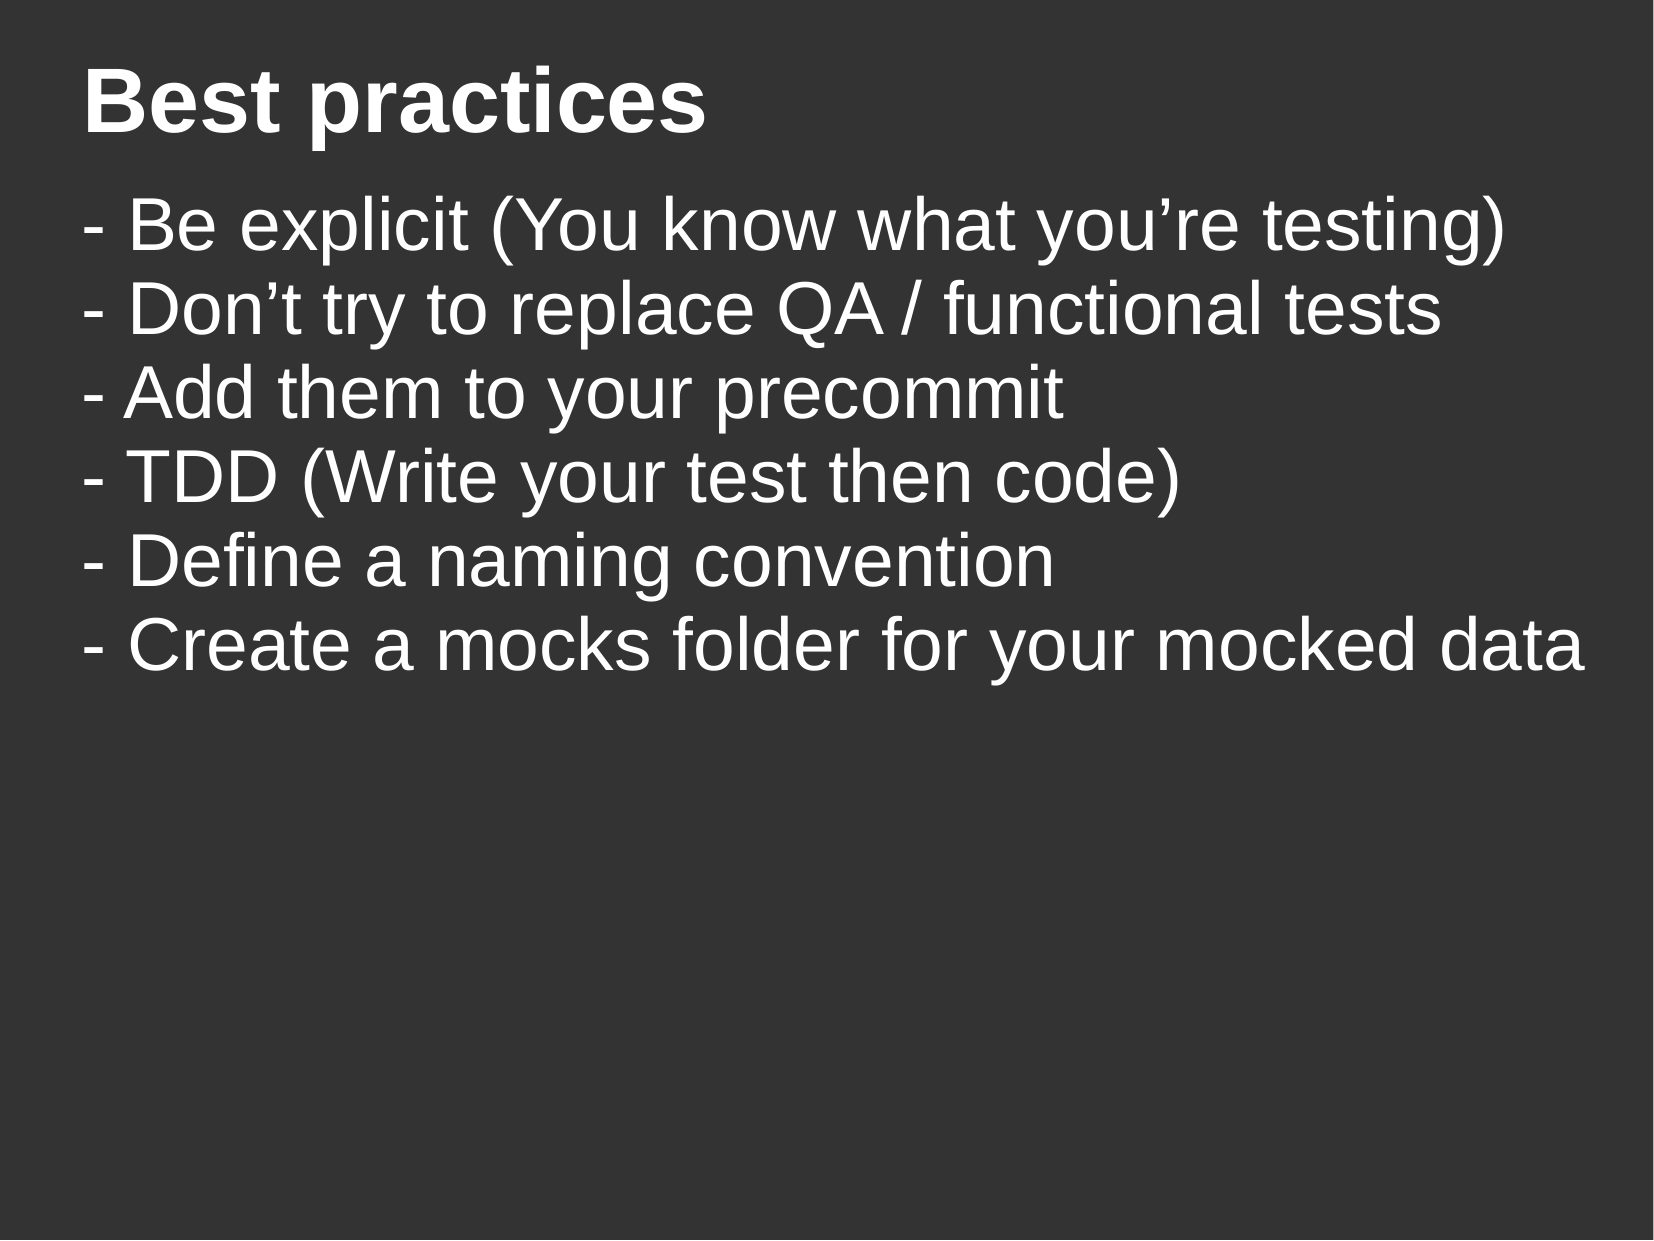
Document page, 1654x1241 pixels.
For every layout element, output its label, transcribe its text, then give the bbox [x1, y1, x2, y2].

title - Be explicit (You know what you’re testing) - Don’t try to replace QA / functional tests - Add them to your precommit - TDD (Write your test then code) - Define a naming convention - Create a mocks folder for your mocked data [81, 182, 1606, 836]
title Best practices [82, 49, 1606, 182]
